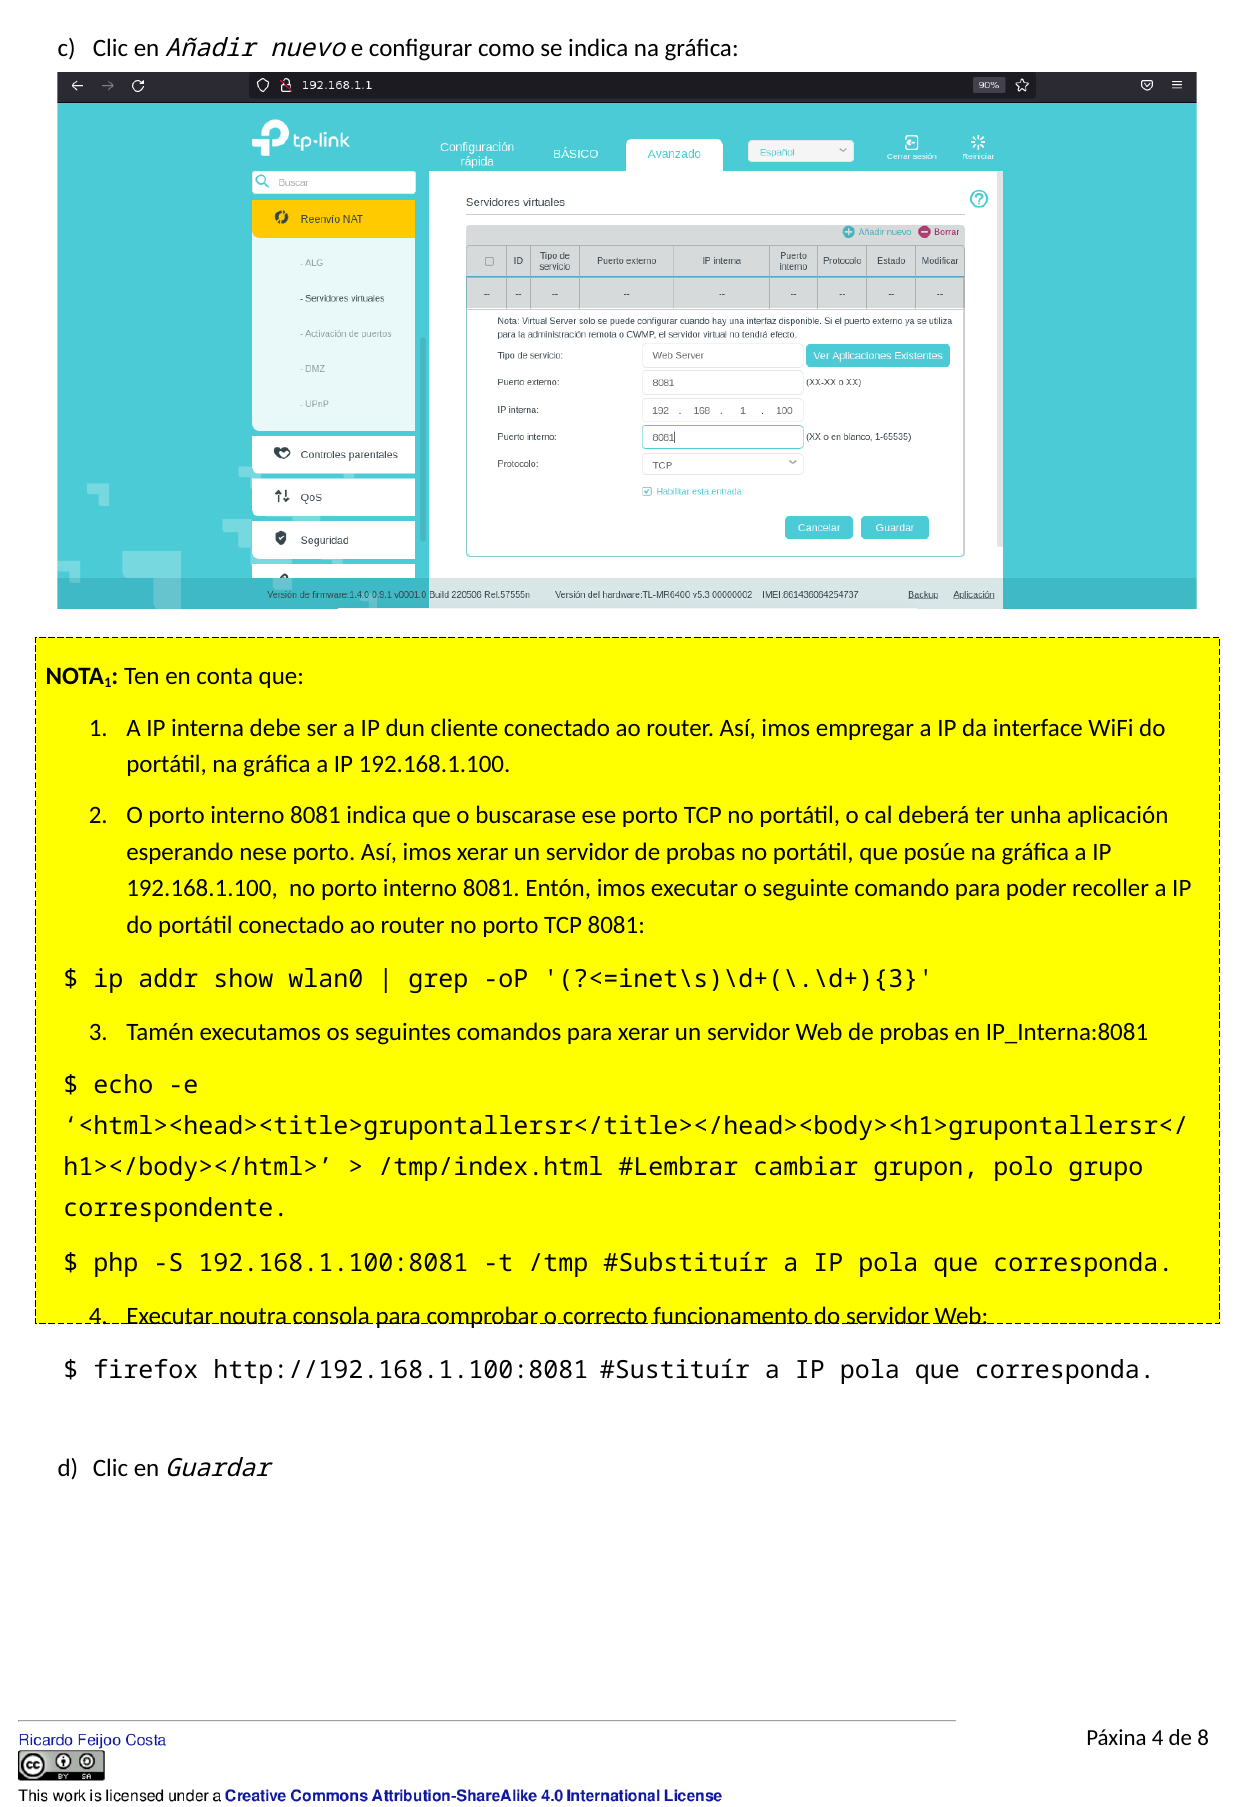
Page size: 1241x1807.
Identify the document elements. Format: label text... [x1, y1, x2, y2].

text NOTA1: Ten en conta que: [45, 661, 1209, 691]
list $ echo -e ‘<html><head><title>grupontallersr</title></head><body><h1>grupontallersr</h1></body></html>’ > /tmp/index.html #Lembrar cambiar grupon, polo grupo correspondente. [22, 1067, 1209, 1223]
list $ ip addr show wlan0 | grep -oP '(?<=inet\s)\d+(\.\d+){3}' [22, 960, 1209, 994]
list $ php -S 192.168.1.100:8081 -t /tmp #Substituír a IP pola que corresponda. [22, 1245, 1209, 1279]
list Clic en Añadir nuevo e configurar como se indica na gráfica: [57, 30, 1209, 64]
picture [8, 1715, 957, 1806]
list A IP interna debe ser a IP dun cliente conectado ao router. Así, imos empregar a IP da interface WiFi do portátil, na gráfica a IP 192.168.1.100. [88, 712, 1209, 779]
list Clic en Guardar [57, 1449, 1209, 1483]
list Executar noutra consola para comprobar o correcto funcionamento do servidor Web: [88, 1300, 1209, 1331]
list Tamén executamos os seguintes comandos para xerar un servidor Web de probas en IP_Interna:8081 [88, 1016, 1209, 1046]
picture [57, 72, 1197, 609]
list O porto interno 8081 indica que o buscarase ese porto TCP no portátil, o cal deberá ter unha aplicación esperando nese porto. Así, imos xerar un servidor de probas no portátil, que posúe na gráfica a IP 192.168.1.100, no porto interno 8081. Entón, imos executar o seguinte comando para poder recoller a IP do portátil conectado ao router no porto TCP 8081: [88, 799, 1209, 939]
list $ firefox http://192.168.1.100:8081 #Sustituír a IP pola que corresponda. [22, 1351, 1209, 1385]
